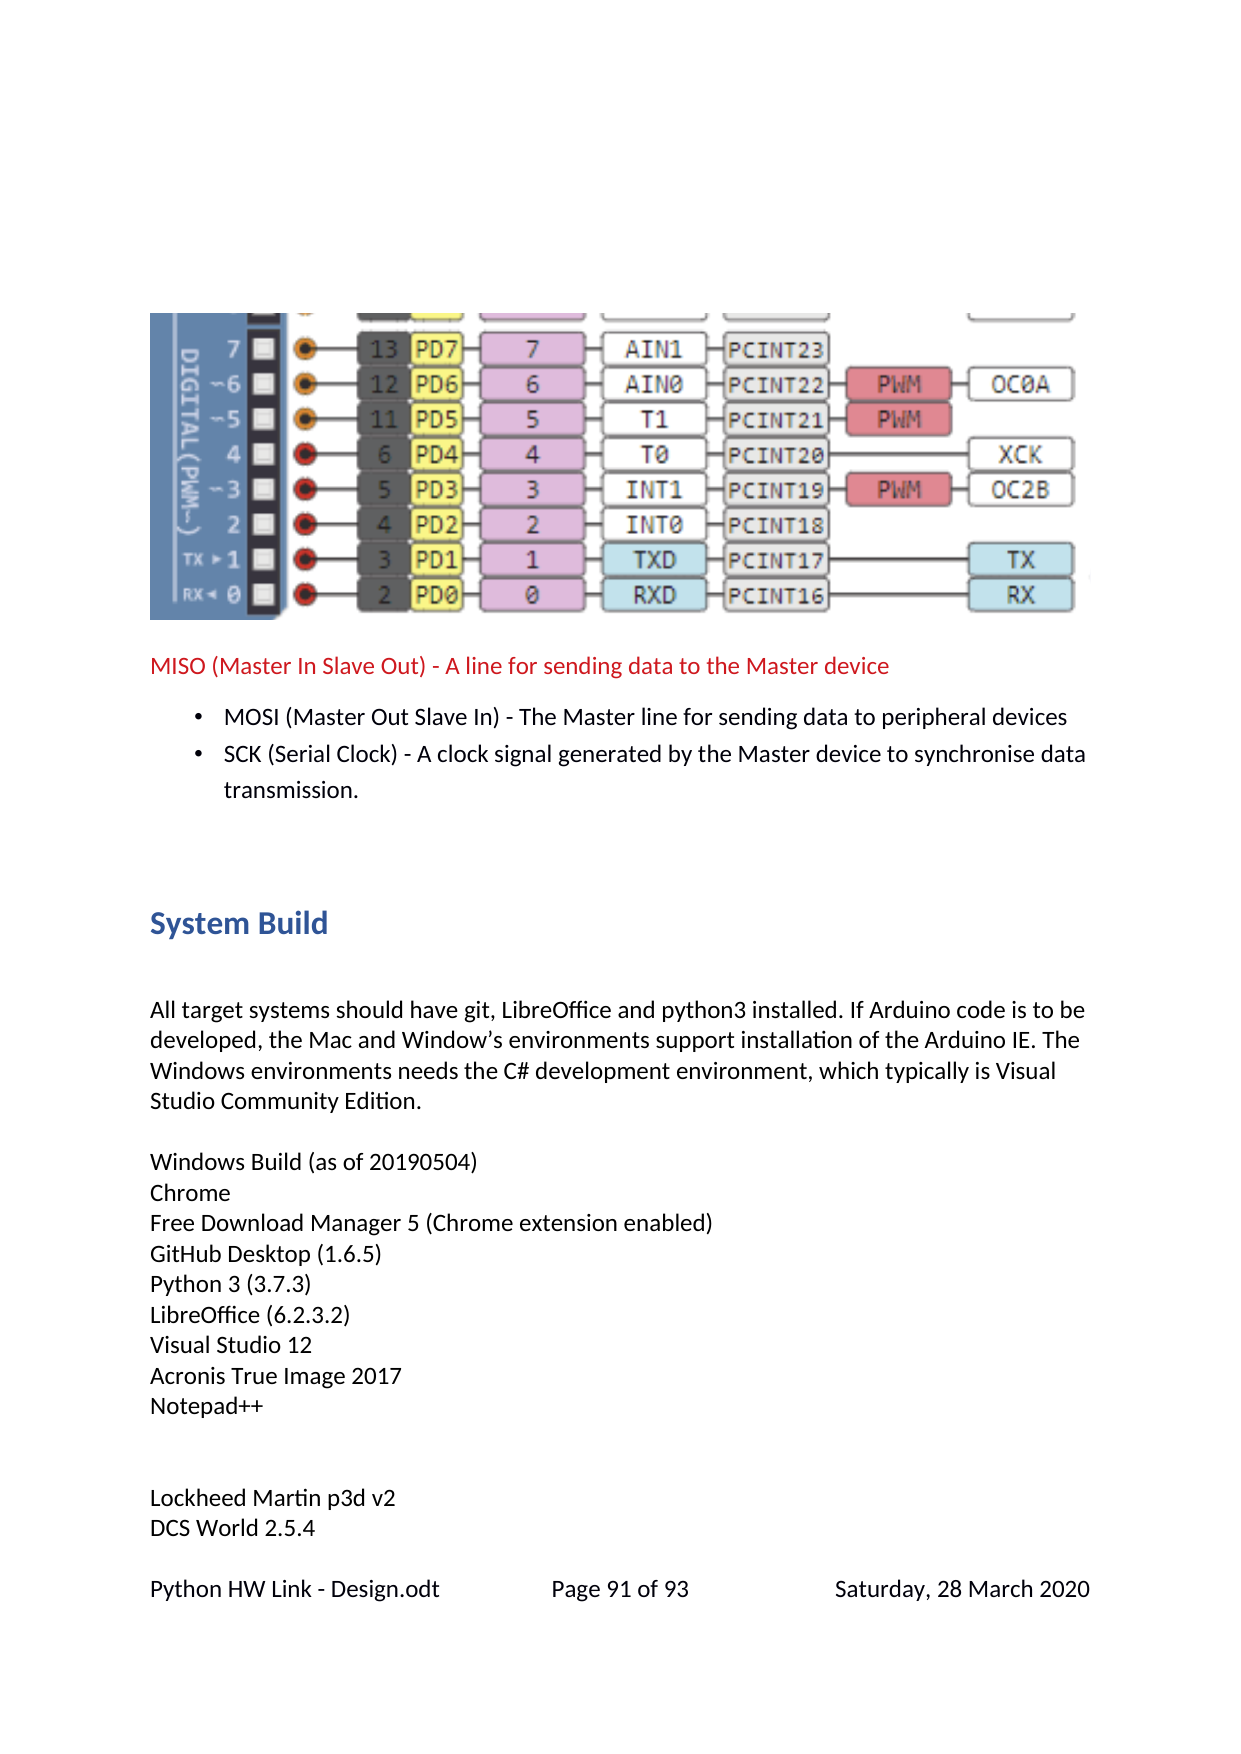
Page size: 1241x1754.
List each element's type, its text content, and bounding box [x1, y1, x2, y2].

text LibreOffice (6.2.3.2) [150, 1299, 1090, 1329]
text Visual Studio 12 [150, 1329, 1090, 1360]
text All target systems should have git, LibreOffice and python3 installed. If Arduino code is to be developed, the Mac and Window’s environments support installation of the Arduino IE. The Windows environments needs the C# development environment, which typically is Visual Studio Community Edition. [150, 994, 1090, 1116]
text Chrome [150, 1177, 1090, 1207]
list MOSI (Master Out Slave In) - The Master line for sending data to peripheral devices [194, 701, 1090, 732]
text Notepad++ [150, 1391, 1090, 1421]
subtitle System Build [150, 902, 1090, 943]
list SCK (Serial Clock) - A clock signal generated by the Master device to synchronise data transmission. [194, 738, 1090, 805]
text Python 3 (3.7.3) [150, 1268, 1090, 1299]
text Free Download Manager 5 (Chrome extension enabled) [150, 1207, 1090, 1238]
text Lockheed Martin p3d v2 [150, 1482, 1090, 1513]
picture [150, 313, 1091, 620]
text GitHub Desktop (1.6.5) [150, 1238, 1090, 1268]
text Windows Build (as of 20190504) [150, 1146, 1090, 1177]
text DCS World 2.5.4 [150, 1513, 1090, 1543]
text Acronis True Image 2017 [150, 1360, 1090, 1391]
text MISO (Master In Slave Out) - A line for sending data to the Master device [150, 650, 1090, 681]
